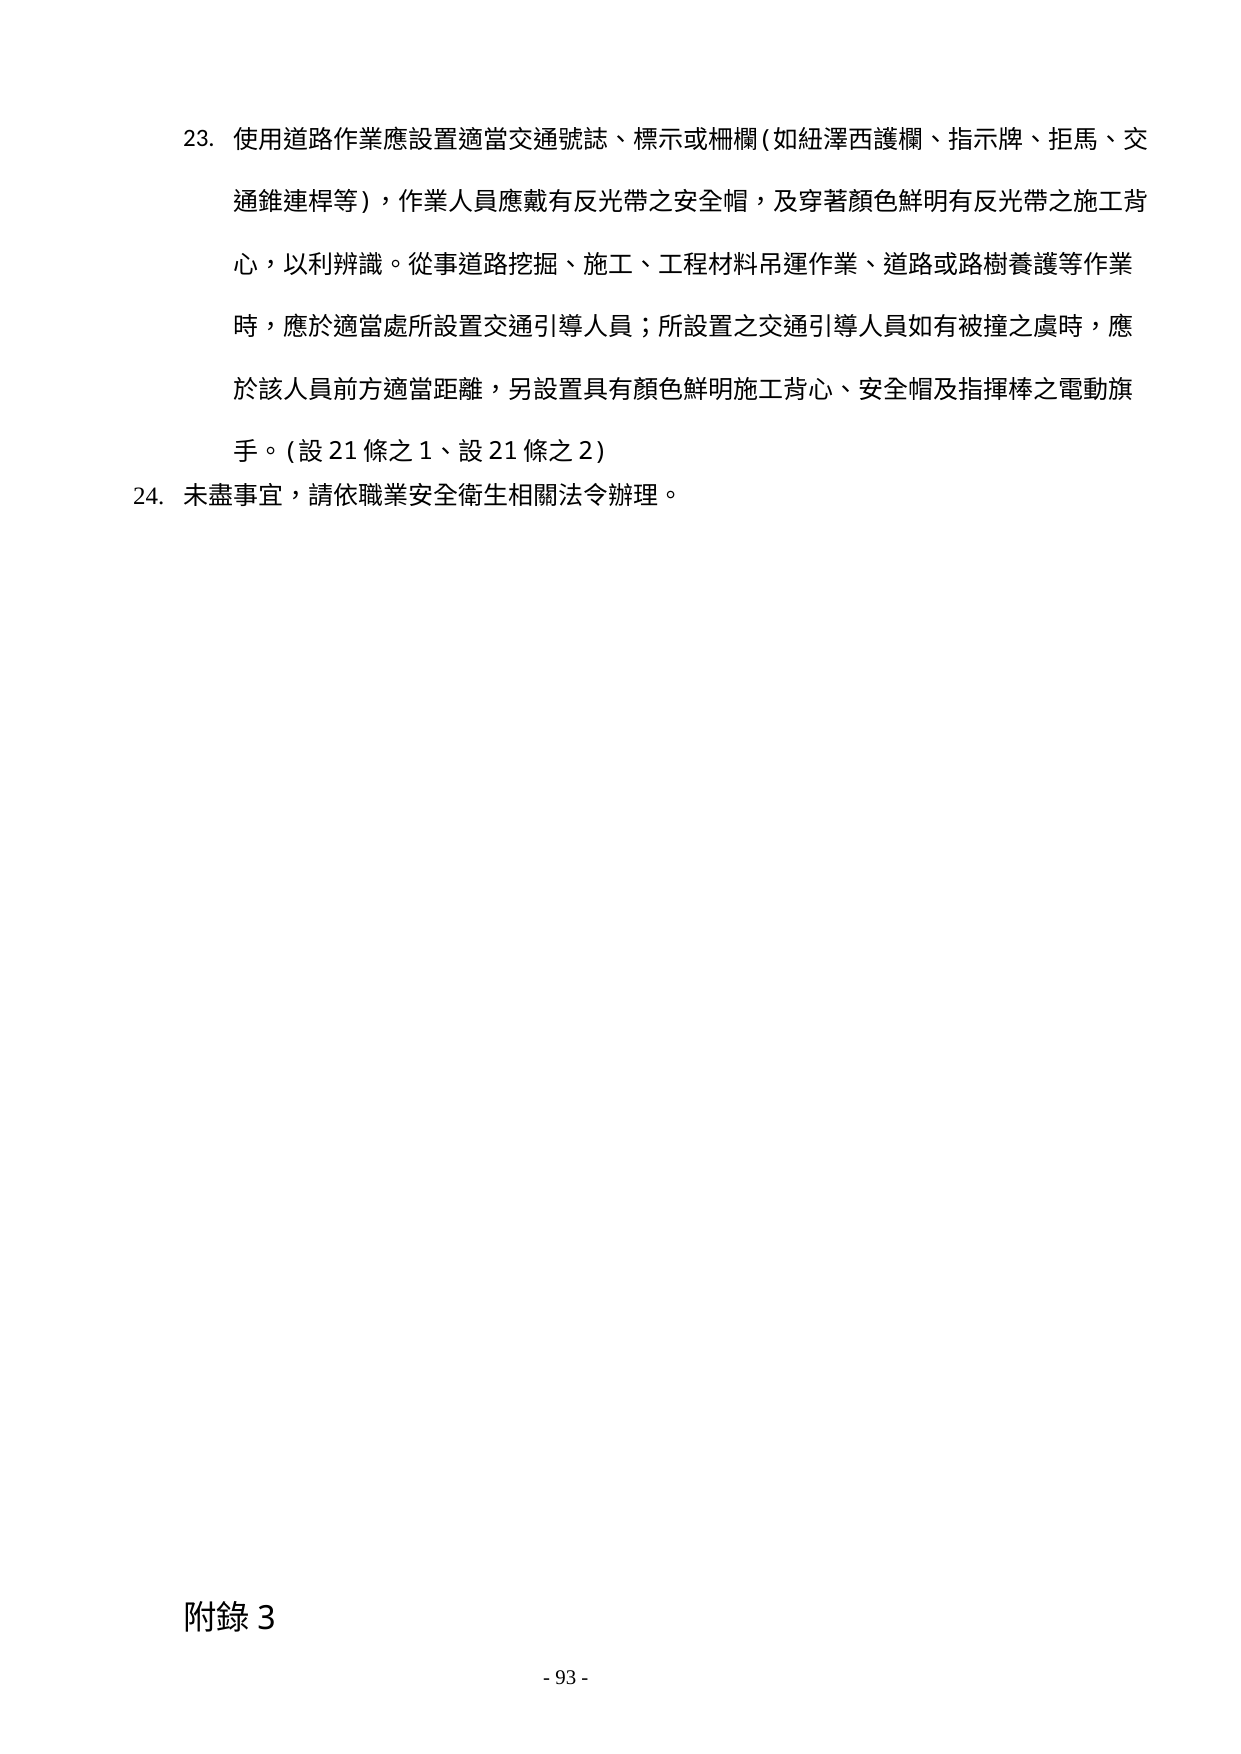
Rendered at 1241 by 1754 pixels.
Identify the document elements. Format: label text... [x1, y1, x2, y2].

list 使用道路作業應設置適當交通號誌、標示或柵欄(如紐澤西護欄、指示牌、拒馬、交通錐連桿等)，作業人員應戴有反光帶之安全帽，及穿著顏色鮮明有反光帶之施工背心，以利辨識。從事道路挖掘、施工、工程材料吊運作業、道路或路樹養護等作業時，應於適當處所設置交通引導人員；所設置之交通引導人員如有被撞之虞時，應於該人員前方適當距離，另設置具有顏色鮮明施工背心、安全帽及指揮棒之電動旗手。(設21條之1、設21條之2) [183, 96, 1152, 471]
list 未盡事宜，請依職業安全衛生相關法令辦理。 [133, 471, 1152, 512]
text 附錄3 [183, 1596, 1152, 1637]
